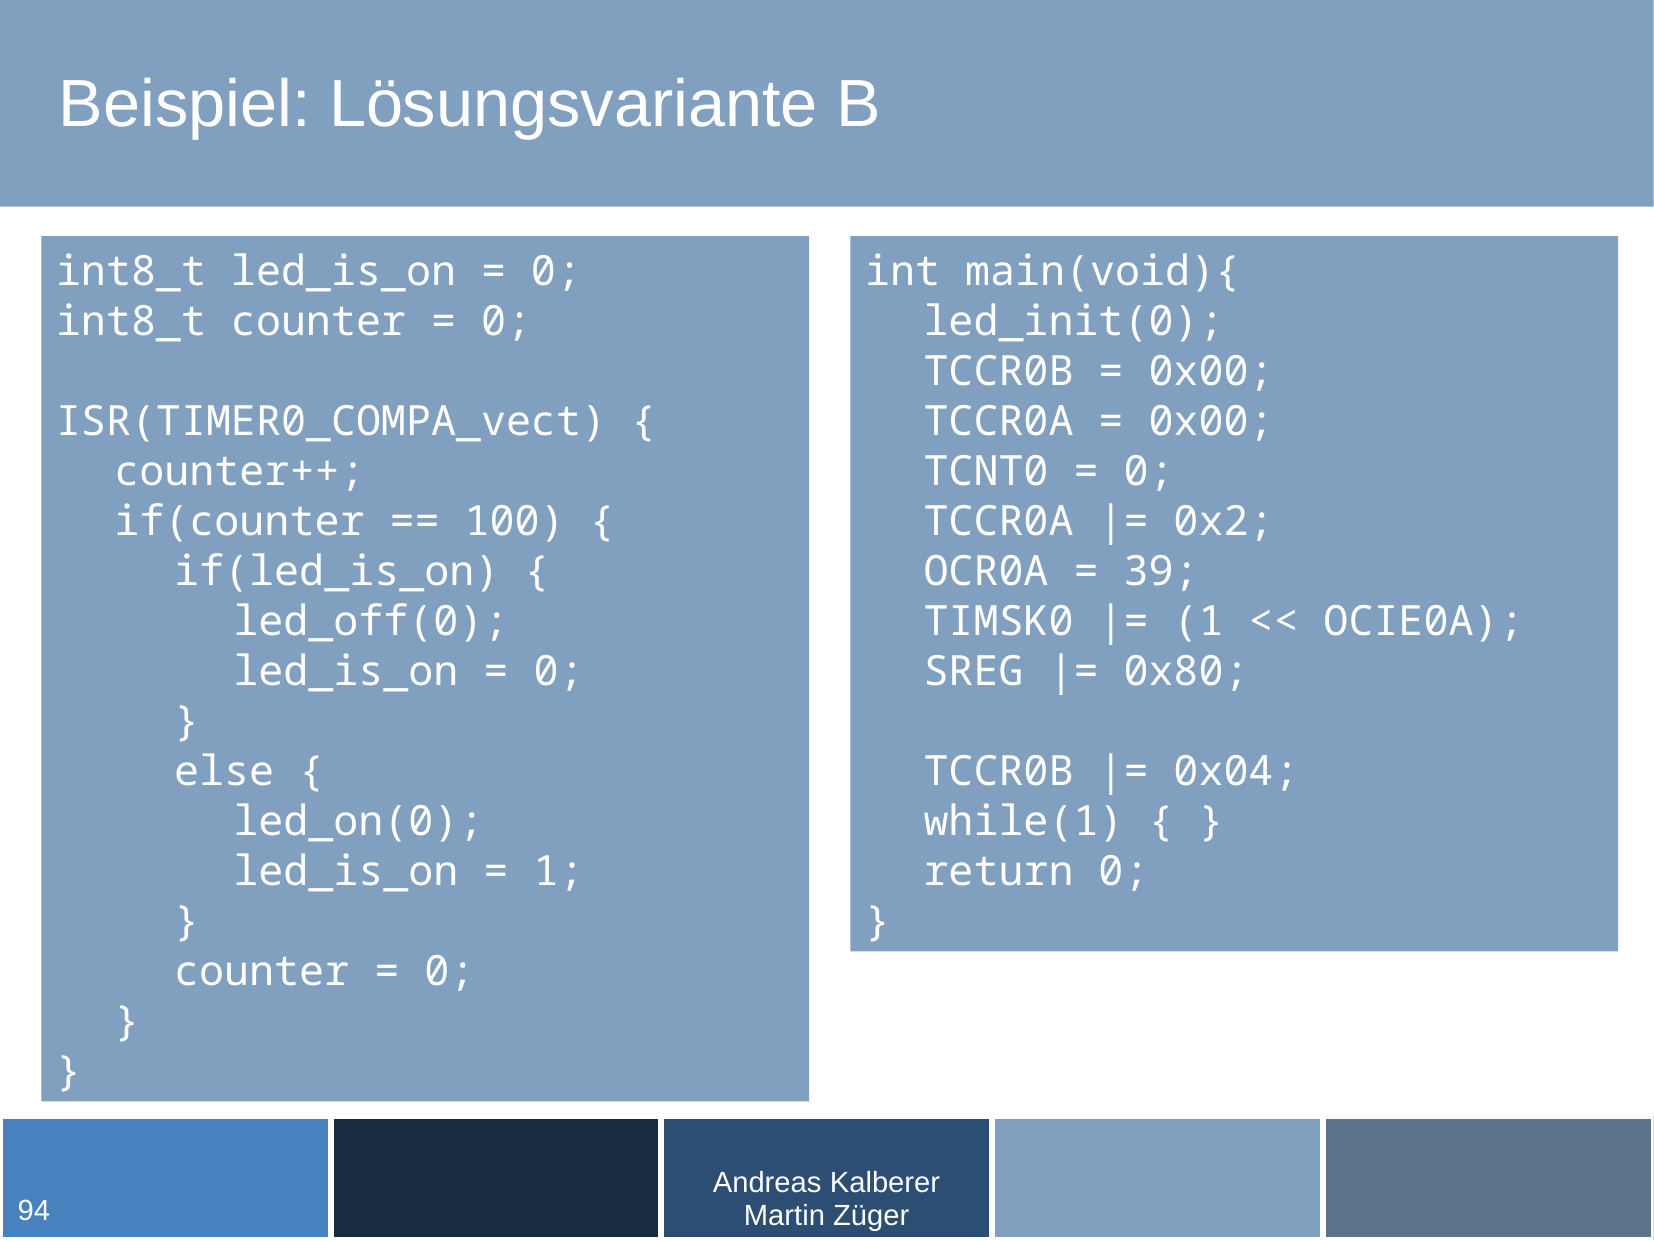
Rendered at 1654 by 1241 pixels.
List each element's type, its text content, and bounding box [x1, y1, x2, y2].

text_box int main(void){ led_init(0); TCCR0B = 0x00; TCCR0A = 0x00; TCNT0 = 0; TCCR0A |= 0x2; OCR0A = 39; TIMSK0 |= (1 << OCIE0A); SREG |= 0x80; TCCR0B |= 0x04; while(1) { } return 0; } [850, 236, 1619, 952]
title Beispiel: Lösungsvariante B [59, 29, 1595, 178]
text_box int8_t led_is_on = 0; int8_t counter = 0; ISR(TIMER0_COMPA_vect) { counter++; if(counter == 100) { if(led_is_on) { led_off(0); led_is_on = 0; } else { led_on(0); led_is_on = 1; } counter = 0; } } [41, 236, 810, 1102]
